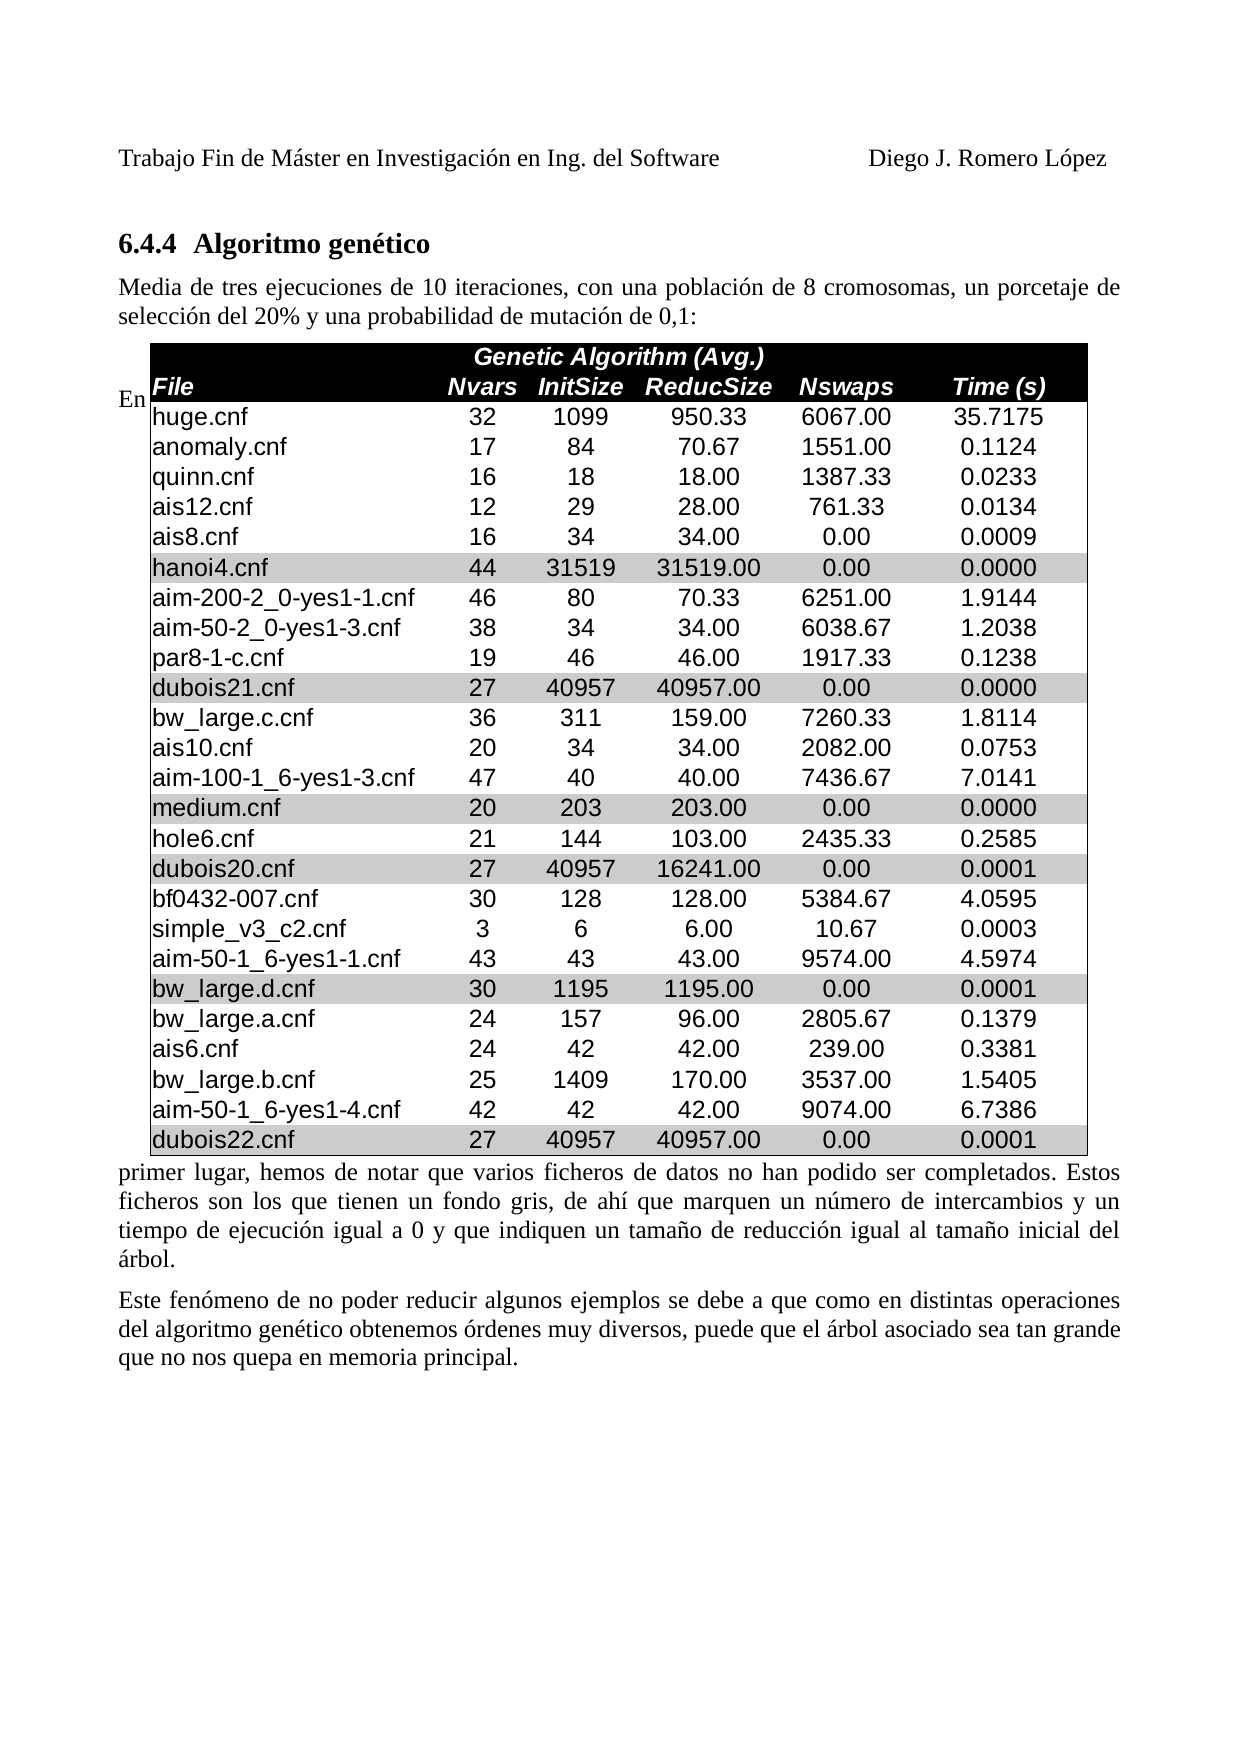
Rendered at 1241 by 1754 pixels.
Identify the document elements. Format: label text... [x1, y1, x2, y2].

subtitle Algoritmo genético [118, 226, 1122, 260]
text Media de tres ejecuciones de 10 iteraciones, con una población de 8 cromosomas, un porcetaje de selección del 20% y una probabilidad de mutación de 0,1: [118, 272, 1122, 330]
text En primer lugar, hemos de notar que varios ficheros de datos no han podido ser completados. Estos ficheros son los que tienen un fondo gris, de ahí que marquen un número de intercambios y un tiempo de ejecución igual a 0 y que indiquen un tamaño de reducción igual al tamaño inicial del árbol. [118, 384, 1122, 1272]
text Este fenómeno de no poder reducir algunos ejemplos se debe a que como en distintas operaciones del algoritmo genético obtenemos órdenes muy diversos, puede que el árbol asociado sea tan grande que no nos quepa en memoria principal. [118, 1285, 1122, 1371]
